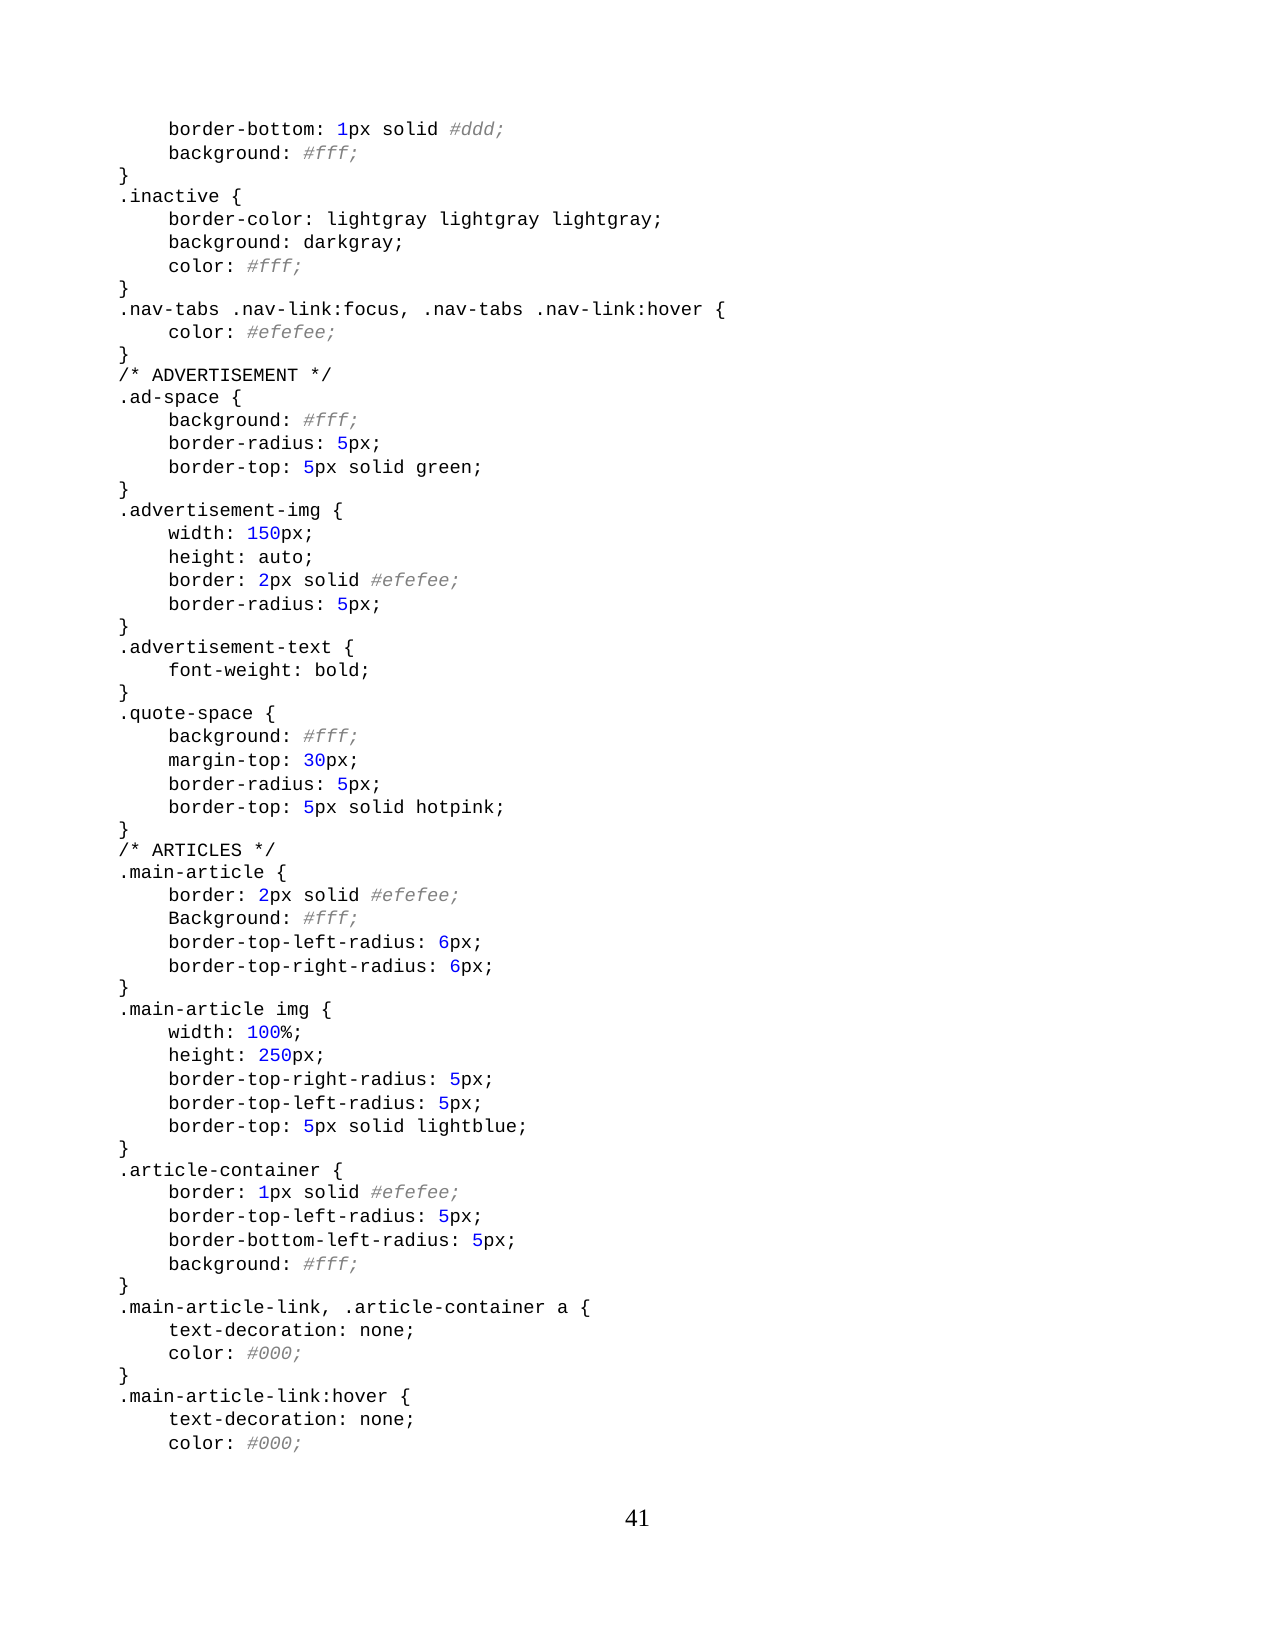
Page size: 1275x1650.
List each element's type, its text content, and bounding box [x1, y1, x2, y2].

text .advertisement-text { [118, 638, 1157, 659]
text } [118, 1139, 1157, 1160]
text border-color: lightgray lightgray lightgray; [118, 208, 1157, 232]
text .nav-tabs .nav-link:focus, .nav-tabs .nav-link:hover { [118, 300, 1157, 321]
text height: 250px; [118, 1044, 1157, 1068]
text border-top-right-radius: 5px; [118, 1068, 1157, 1092]
text border: 2px solid #efefee; [118, 569, 1157, 593]
text border-top-left-radius: 6px; [118, 931, 1157, 955]
text border-top-right-radius: 6px; [118, 955, 1157, 978]
text } [118, 978, 1157, 999]
text border-top: 5px solid hotpink; [118, 796, 1157, 820]
text .main-article-link, .article-container a { [118, 1297, 1157, 1319]
text } [118, 617, 1157, 638]
text color: #fff; [118, 255, 1157, 279]
text background: #fff; [118, 725, 1157, 749]
text } [118, 1366, 1157, 1387]
text border-radius: 5px; [118, 593, 1157, 617]
text width: 100%; [118, 1021, 1157, 1044]
text border-top-left-radius: 5px; [118, 1092, 1157, 1115]
text } [118, 820, 1157, 841]
text border: 1px solid #efefee; [118, 1182, 1157, 1205]
text color: #efefee; [118, 321, 1157, 345]
text border-bottom: 1px solid #ddd; [118, 118, 1157, 142]
text /* ARTICLES */ [118, 841, 1157, 862]
text height: auto; [118, 546, 1157, 569]
text .ad-space { [118, 387, 1157, 409]
text } [118, 345, 1157, 366]
text border: 2px solid #efefee; [118, 884, 1157, 907]
text color: #000; [118, 1432, 1157, 1456]
text } [118, 683, 1157, 704]
text border-top: 5px solid lightblue; [118, 1115, 1157, 1139]
text text-decoration: none; [118, 1319, 1157, 1342]
text width: 150px; [118, 522, 1157, 546]
text border-radius: 5px; [118, 773, 1157, 796]
text Background: #fff; [118, 907, 1157, 931]
text font-weight: bold; [118, 659, 1157, 683]
text .inactive { [118, 187, 1157, 208]
text } [118, 279, 1157, 300]
text text-decoration: none; [118, 1408, 1157, 1432]
text .main-article-link:hover { [118, 1387, 1157, 1408]
text border-top-left-radius: 5px; [118, 1205, 1157, 1229]
text } [118, 480, 1157, 501]
text .main-article img { [118, 999, 1157, 1021]
text border-top: 5px solid green; [118, 456, 1157, 480]
text /* ADVERTISEMENT */ [118, 366, 1157, 387]
text } [118, 165, 1157, 187]
text background: #fff; [118, 1252, 1157, 1276]
text .advertisement-img { [118, 501, 1157, 522]
text border-bottom-left-radius: 5px; [118, 1229, 1157, 1252]
text background: darkgray; [118, 232, 1157, 255]
text color: #000; [118, 1342, 1157, 1366]
text background: #fff; [118, 142, 1157, 165]
text border-radius: 5px; [118, 432, 1157, 456]
text .quote-space { [118, 704, 1157, 725]
text .article-container { [118, 1160, 1157, 1182]
text background: #fff; [118, 409, 1157, 432]
text margin-top: 30px; [118, 749, 1157, 773]
text } [118, 1276, 1157, 1297]
text .main-article { [118, 862, 1157, 884]
